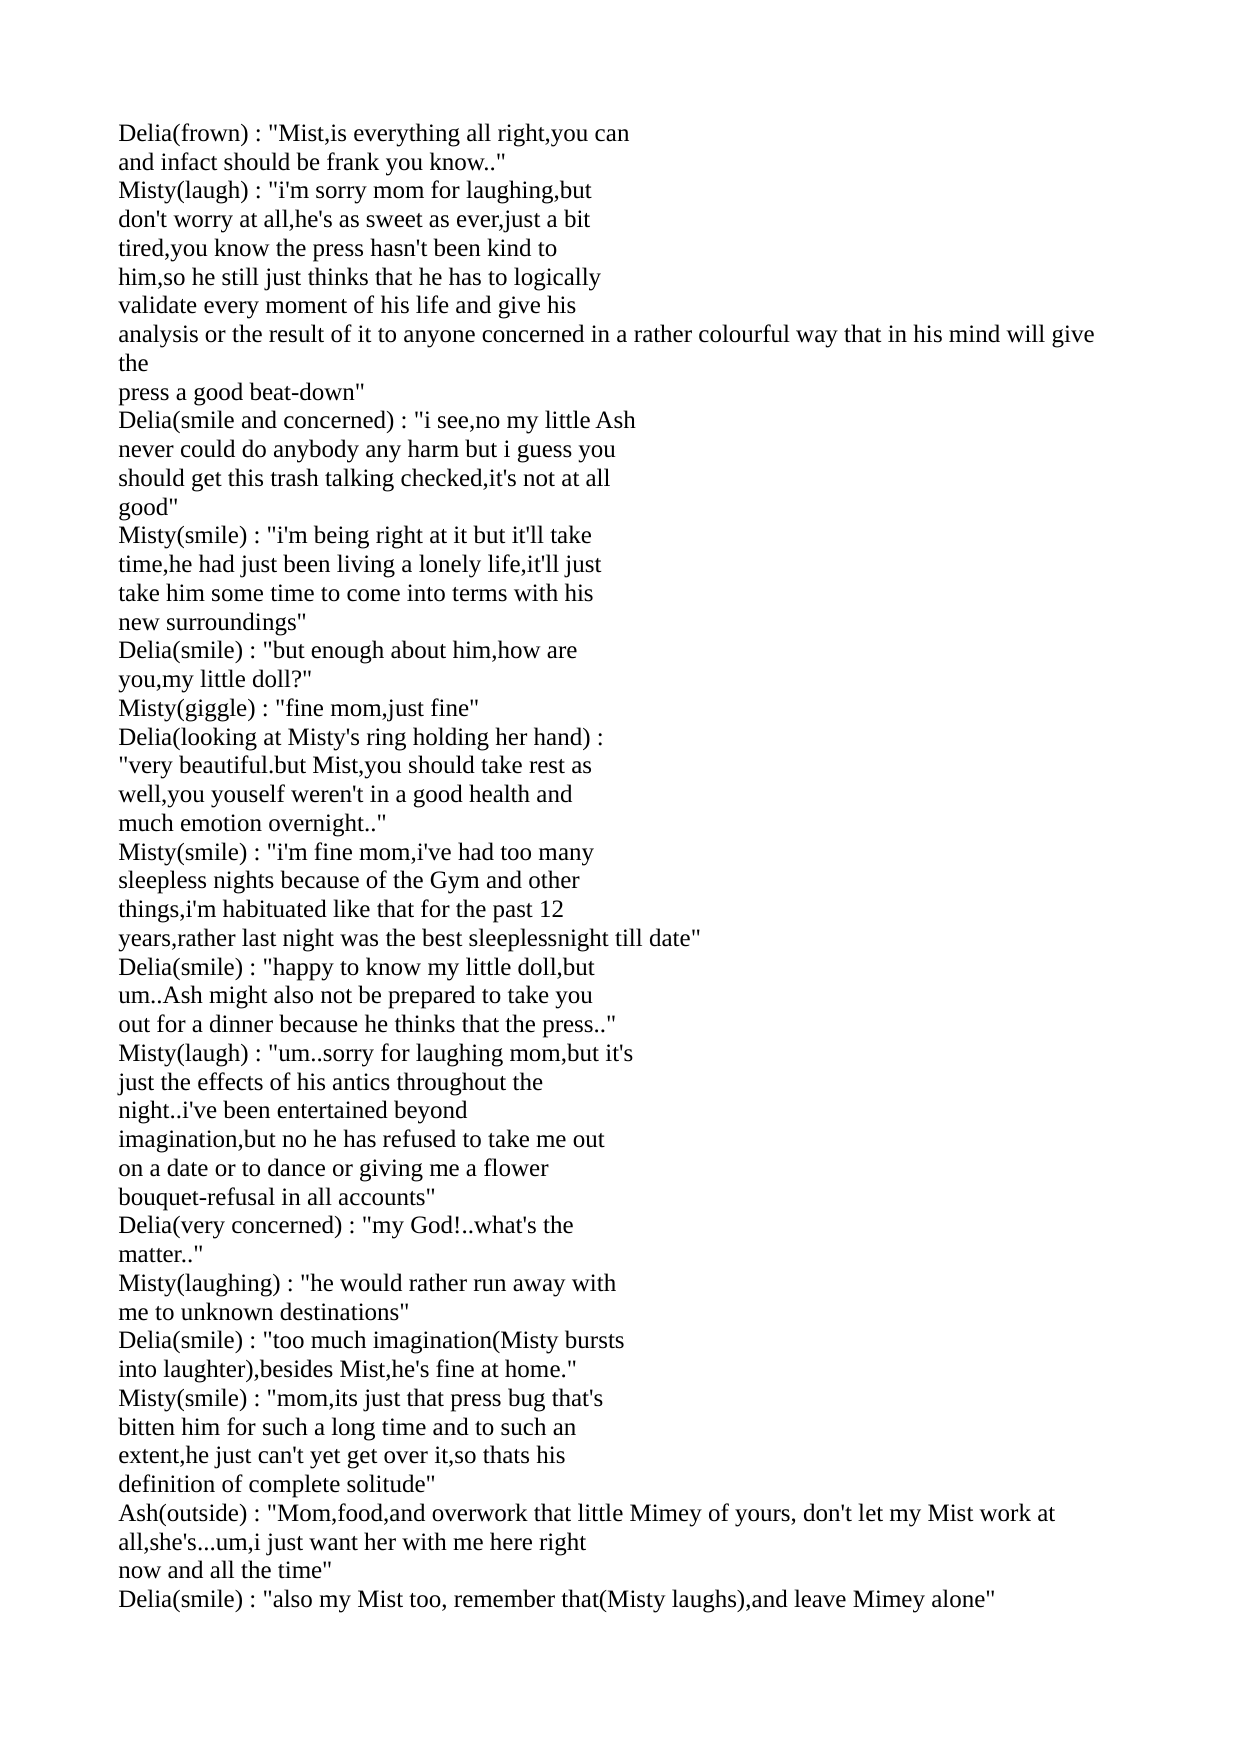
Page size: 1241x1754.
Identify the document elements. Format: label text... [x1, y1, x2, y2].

text um..Ash might also not be prepared to take you [118, 981, 1122, 1009]
text years,rather last night was the best sleeplessnight till date" [118, 923, 1122, 952]
text Misty(laugh) : "i'm sorry mom for laughing,but [118, 176, 1122, 204]
text Delia(smile) : "also my Mist too, remember that(Misty laughs),and leave Mimey alone" [118, 1584, 1122, 1613]
text him,so he still just thinks that he has to logically [118, 262, 1122, 291]
text Delia(smile) : "happy to know my little doll,but [118, 952, 1122, 981]
text Delia(smile) : "but enough about him,how are [118, 636, 1122, 664]
text validate every moment of his life and give his [118, 291, 1122, 319]
text Delia(very concerned) : "my God!..what's the [118, 1211, 1122, 1239]
text out for a dinner because he thinks that the press.." [118, 1009, 1122, 1038]
text and infact should be frank you know.." [118, 147, 1122, 176]
text Misty(smile) : "mom,its just that press bug that's [118, 1383, 1122, 1412]
text Delia(smile and concerned) : "i see,no my little Ash [118, 406, 1122, 434]
text well,you youself weren't in a good health and [118, 779, 1122, 808]
text Misty(giggle) : "fine mom,just fine" [118, 693, 1122, 722]
text don't worry at all,he's as sweet as ever,just a bit [118, 204, 1122, 233]
text Misty(smile) : "i'm being right at it but it'll take [118, 521, 1122, 549]
text Delia(smile) : "too much imagination(Misty bursts [118, 1326, 1122, 1354]
text me to unknown destinations" [118, 1297, 1122, 1326]
text definition of complete solitude" [118, 1469, 1122, 1498]
text time,he had just been living a lonely life,it'll just [118, 549, 1122, 578]
text extent,he just can't yet get over it,so thats his [118, 1441, 1122, 1469]
text matter.." [118, 1239, 1122, 1268]
text bouquet-refusal in all accounts" [118, 1182, 1122, 1211]
text take him some time to come into terms with his [118, 578, 1122, 607]
text you,my little doll?" [118, 664, 1122, 693]
text into laughter),besides Mist,he's fine at home." [118, 1354, 1122, 1383]
text press a good beat-down" [118, 377, 1122, 406]
text Misty(laughing) : "he would rather run away with [118, 1268, 1122, 1297]
text on a date or to dance or giving me a flower [118, 1153, 1122, 1182]
text Misty(smile) : "i'm fine mom,i've had too many [118, 837, 1122, 866]
text never could do anybody any harm but i guess you [118, 434, 1122, 463]
text much emotion overnight.." [118, 808, 1122, 837]
text Delia(frown) : "Mist,is everything all right,you can [118, 118, 1122, 147]
text Misty(laugh) : "um..sorry for laughing mom,but it's [118, 1038, 1122, 1067]
text new surroundings" [118, 607, 1122, 636]
text things,i'm habituated like that for the past 12 [118, 894, 1122, 923]
text just the effects of his antics throughout the [118, 1067, 1122, 1096]
text "very beautiful.but Mist,you should take rest as [118, 751, 1122, 779]
text imagination,but no he has refused to take me out [118, 1124, 1122, 1153]
text now and all the time" [118, 1556, 1122, 1584]
text good" [118, 492, 1122, 521]
text night..i've been entertained beyond [118, 1096, 1122, 1124]
text should get this trash talking checked,it's not at all [118, 463, 1122, 492]
text sleepless nights because of the Gym and other [118, 866, 1122, 894]
text bitten him for such a long time and to such an [118, 1412, 1122, 1441]
text Ash(outside) : "Mom,food,and overwork that little Mimey of yours, don't let my Mist work at [118, 1498, 1122, 1527]
text all,she's...um,i just want her with me here right [118, 1527, 1122, 1556]
text analysis or the result of it to anyone concerned in a rather colourful way that in his mind will give the [118, 319, 1122, 377]
text tired,you know the press hasn't been kind to [118, 233, 1122, 262]
text Delia(looking at Misty's ring holding her hand) : [118, 722, 1122, 751]
